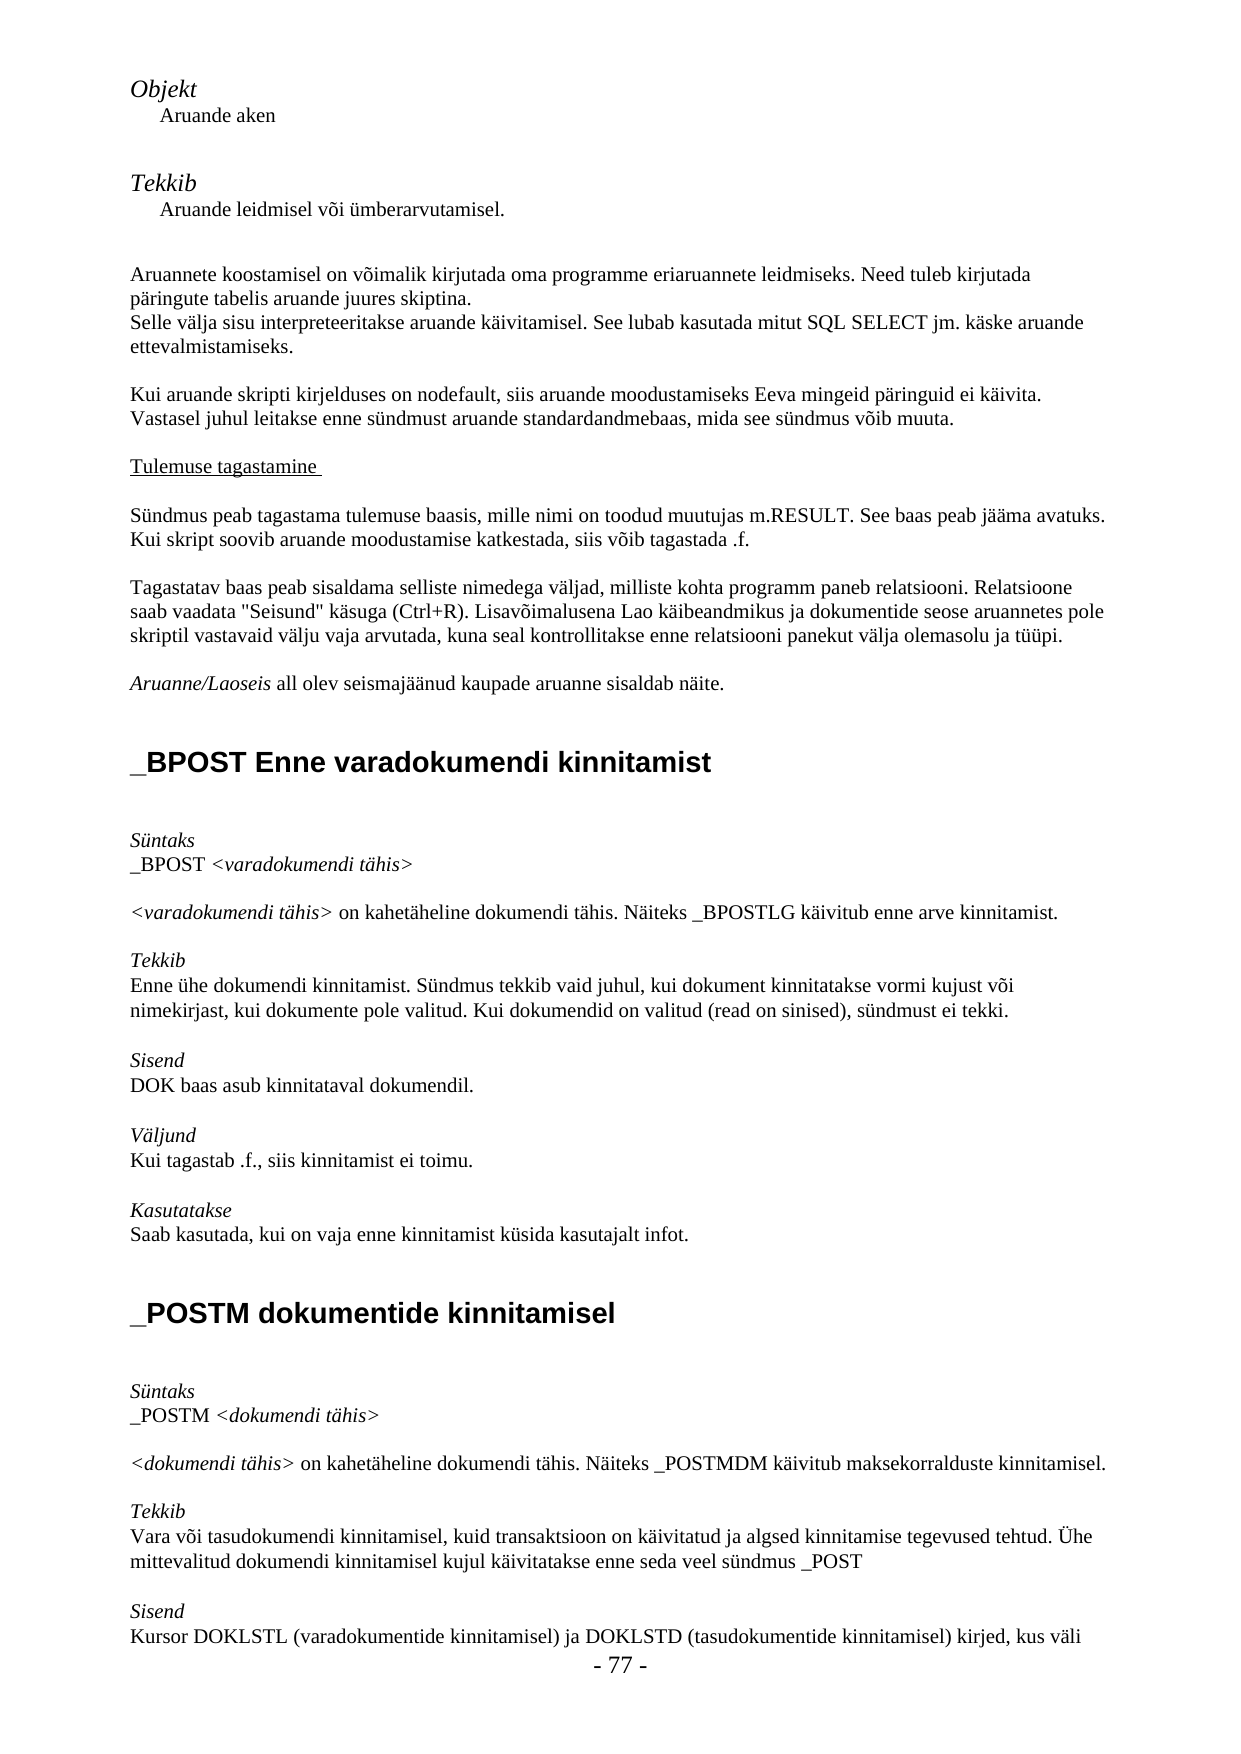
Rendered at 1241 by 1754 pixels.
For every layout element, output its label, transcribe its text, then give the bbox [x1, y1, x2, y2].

text Kui aruande skripti kirjelduses on nodefault, siis aruande moodustamiseks Eeva mingeid päringuid ei käivita. Vastasel juhul leitakse enne sündmust aruande standard­andmebaas, mida see sündmus võib muuta. [130, 382, 1110, 430]
subtitle _BPOST Enne varadokumendi kinnitamist [130, 745, 1110, 779]
text Aruande leidmisel või ümberarvutamisel. [159, 197, 1110, 221]
text Kasutatakse [130, 1197, 1110, 1222]
subtitle _POSTM dokumentide kinnitamisel [130, 1296, 1110, 1330]
text Tekkib [130, 948, 1110, 972]
text _BPOST <varadokumendi tähis> [130, 852, 1110, 876]
text Aruannete koostamisel on võimalik kirjutada oma programme eriaruannete leidmiseks. Need tuleb kirjutada päringute tabelis aruande juures skiptina. [130, 262, 1110, 310]
text Enne ühe dokumendi kinnitamist. Sündmus tekkib vaid juhul, kui dokument kinnitatakse vormi kujust või nimekirjast, kui dokumente pole valitud. Kui dokumendid on valitud (read on sinised), sündmust ei tekki. [130, 972, 1110, 1022]
text Tulemuse tagastamine [130, 454, 1110, 478]
text Süntaks [130, 1379, 1110, 1403]
text Kui tagastab .f., siis kinnitamist ei toimu. [130, 1147, 1110, 1172]
text Tekkib [130, 168, 1110, 197]
text DOK baas asub kinnitataval dokumendil. [130, 1072, 1110, 1097]
text Tagastatav baas peab sisaldama selliste nimedega väljad, milliste kohta programm paneb relatsiooni. Relatsioone saab vaadata "Seisund" käsuga (Ctrl+R). Lisavõimalusena Lao käibeandmikus ja dokumentide seose aruannetes pole skriptil vastavaid välju vaja arvutada, kuna seal kontrollitakse enne relatsiooni panekut välja olemasolu ja tüüpi. [130, 575, 1110, 647]
text Süntaks [130, 828, 1110, 852]
text Sisend [130, 1598, 1110, 1623]
text Sisend [130, 1047, 1110, 1072]
text Sündmus peab tagastama tulemuse baasis, mille nimi on toodud muutujas m.RESULT. See baas peab jääma avatuks. Kui skript soovib aruande moodustamise katkestada, siis võib tagastada .f. [130, 503, 1110, 551]
text Saab kasutada, kui on vaja enne kinnitamist küsida kasutajalt infot. [130, 1222, 1110, 1246]
text Tekkib [130, 1499, 1110, 1523]
text Aruanne/Laoseis all olev seismajäänud kaupade aruanne sisaldab näite. [130, 671, 1110, 695]
text _POSTM <dokumendi tähis> [130, 1403, 1110, 1427]
text <dokumendi tähis> on kahetäheline dokumendi tähis. Näiteks _POSTMDM käivitub maksekorralduste kinnitamisel. [130, 1451, 1110, 1475]
text <varadokumendi tähis> on kahetäheline dokumendi tähis. Näiteks _BPOSTLG käivitub enne arve kinnitamist. [130, 900, 1110, 924]
text Vara või tasudokumendi kinnitamisel, kuid transaktsioon on käivitatud ja algsed kinnitamise tegevused tehtud. Ühe mittevalitud dokumendi kinnitamisel kujul käivitatakse enne seda veel sündmus _POST [130, 1523, 1110, 1573]
text Objekt [130, 74, 1110, 103]
text Aruande aken [159, 103, 1110, 127]
text Selle välja sisu interpreteeritakse aruande käivitamisel. See lubab kasutada mitut SQL SELECT jm. käske aruande ettevalmistamiseks. [130, 310, 1110, 358]
text Väljund [130, 1122, 1110, 1147]
text Kursor DOKLSTL (varadokumentide kinnitamisel) ja DOKLSTD (tasudokumentide kinnitamisel) kirjed, kus väli [130, 1623, 1110, 1648]
